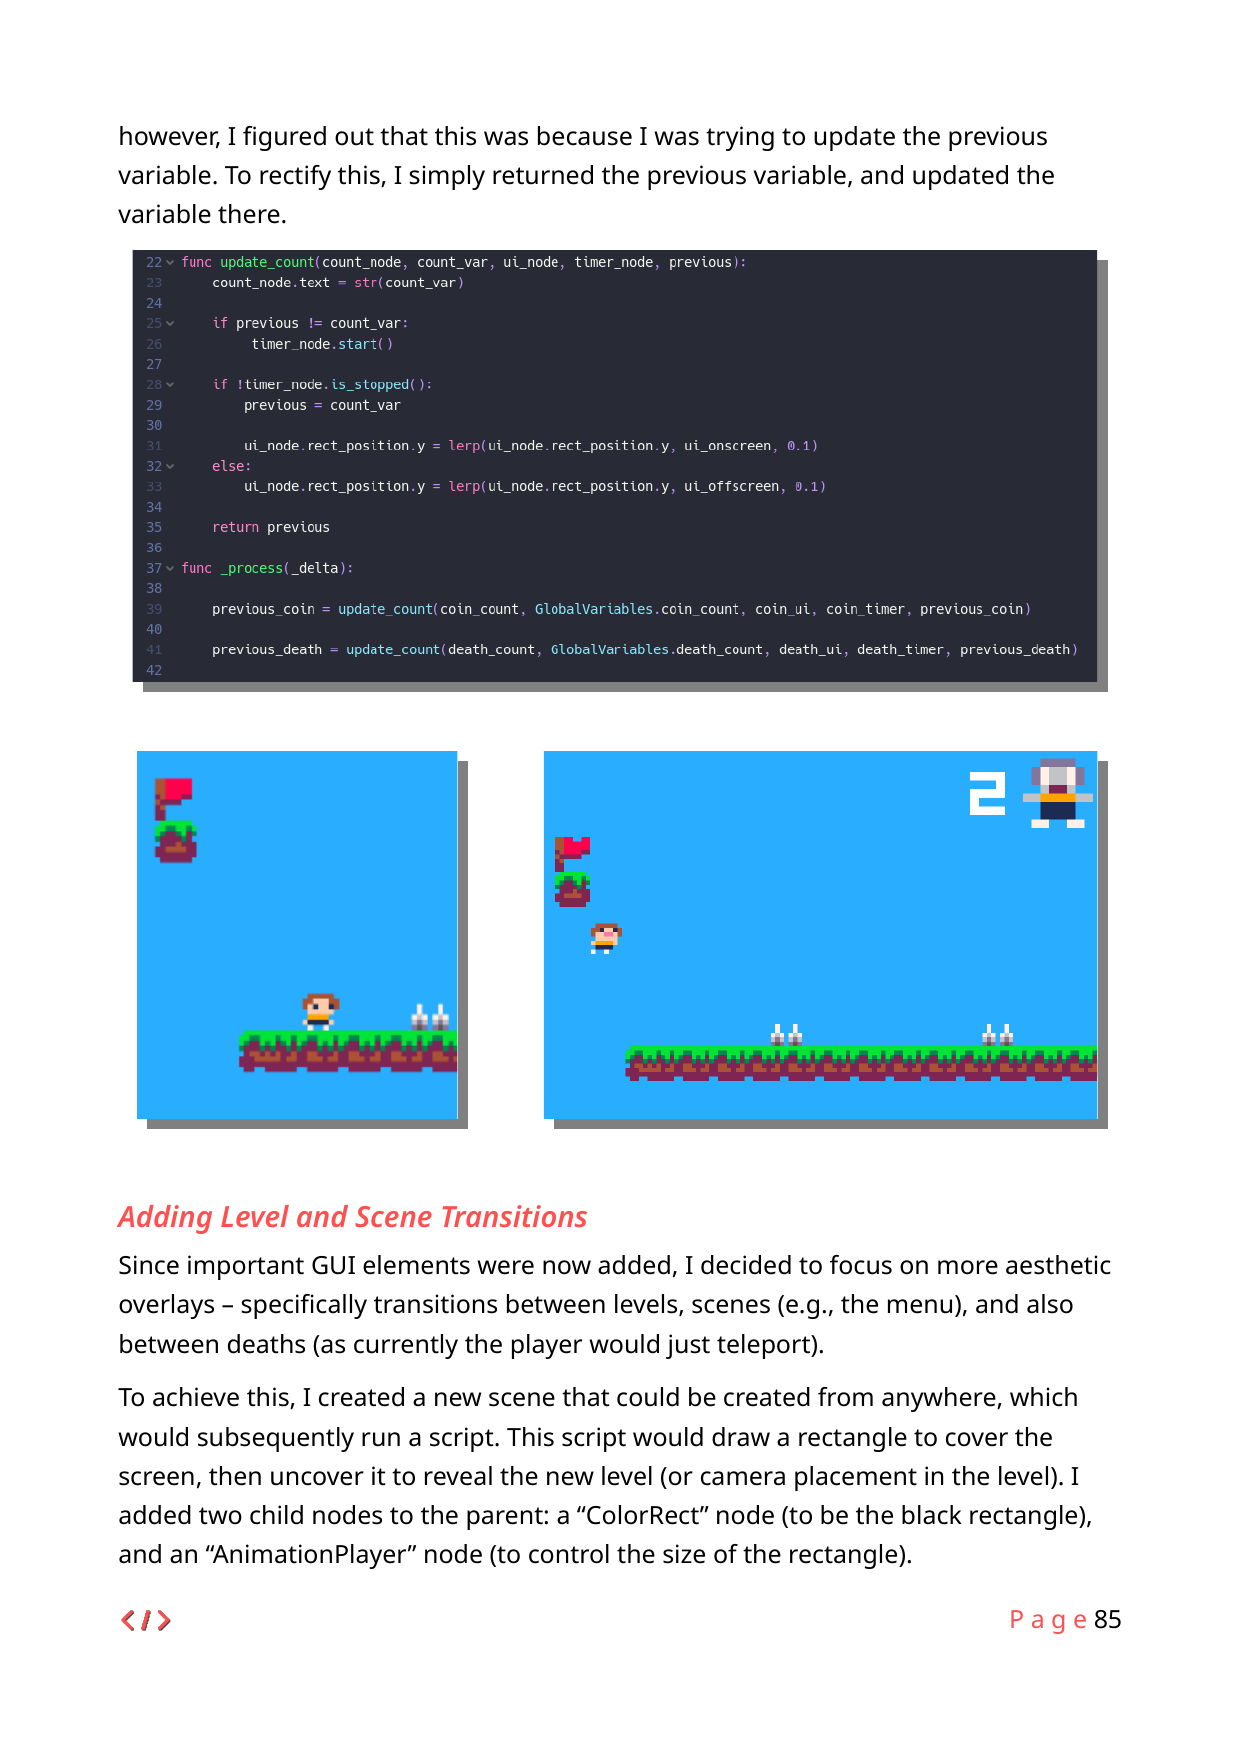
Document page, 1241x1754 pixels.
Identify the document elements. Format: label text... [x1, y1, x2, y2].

text Since important GUI elements were now added, I decided to focus on more aesthetic overlays – specifically transitions between levels, scenes (e.g., the menu), and also between deaths (as currently the player would just teleport). [118, 1248, 1122, 1360]
subtitle Adding Level and Scene Transitions [118, 1196, 1122, 1236]
picture [132, 250, 1098, 682]
picture [543, 751, 1098, 1119]
text however, I figured out that this was because I was trying to update the previous variable. To rectify this, I simply returned the previous variable, and updated the variable there. [118, 118, 1122, 231]
picture [137, 751, 458, 1119]
picture [116, 1591, 175, 1649]
text To achieve this, I created a new scene that could be created from anywhere, which would subsequently run a script. This script would draw a rectangle to cover the screen, then uncover it to reveal the new level (or camera placement in the level). I added two child nodes to the parent: a “ColorRect” node (to be the black rectangle), and an “AnimationPlayer” node (to control the size of the rectangle). [118, 1380, 1122, 1571]
